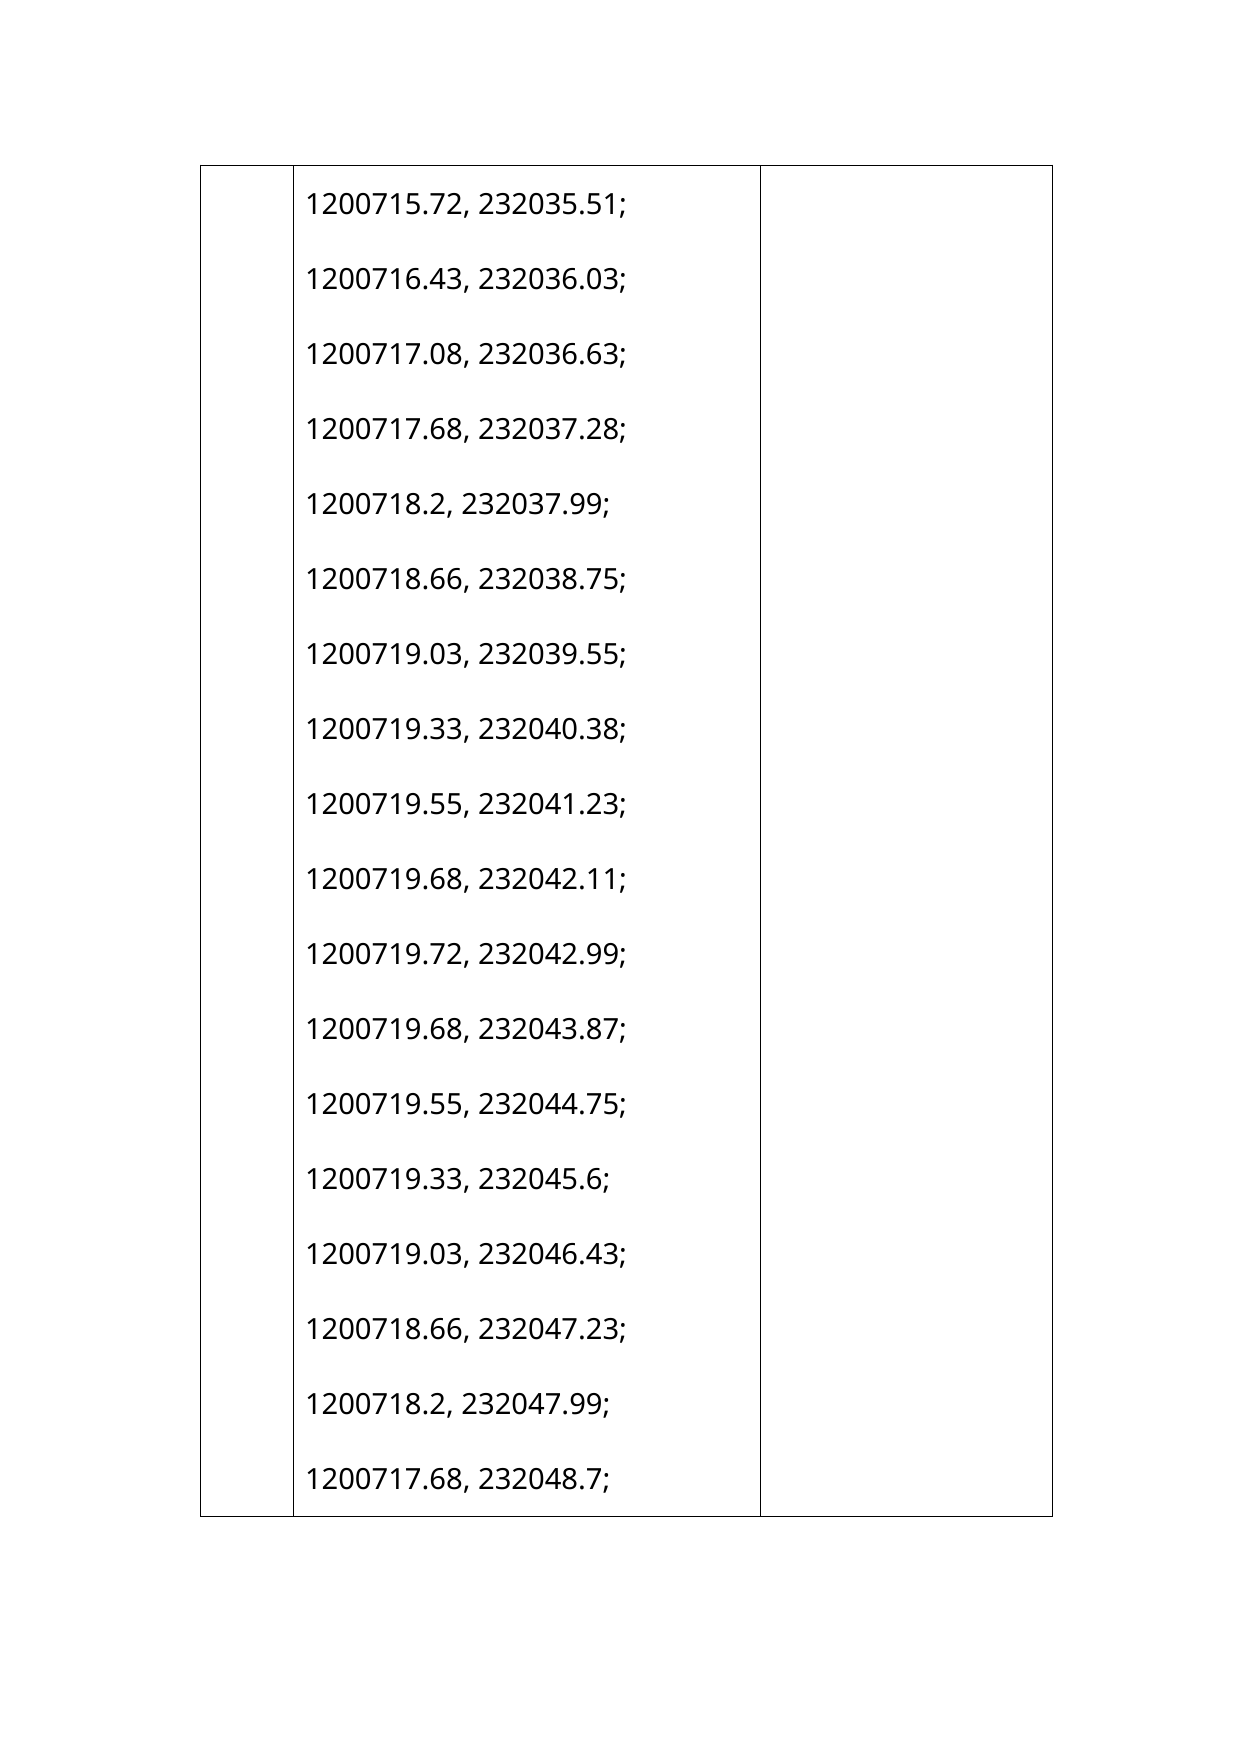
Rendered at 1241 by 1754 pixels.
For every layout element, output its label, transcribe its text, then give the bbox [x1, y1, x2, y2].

table_cell 1200715.72, 232035.51; 1200716.43, 232036.03; 1200717.08, 232036.63; 1200717.68, 232037.28; 1200718.2, 232037.99; 1200718.66, 232038.75; 1200719.03, 232039.55; 1200719.33, 232040.38; 1200719.55, 232041.23; 1200719.68, 232042.11; 1200719.72, 232042.99; 1200719.68, 232043.87; 1200719.55, 232044.75; 1200719.33, 232045.6; 1200719.03, 232046.43; 1200718.66, 232047.23; 1200718.2, 232047.99; 1200717.68, 232048.7; [294, 166, 760, 1516]
table_cell [201, 166, 293, 1516]
table_cell [761, 166, 1052, 1516]
